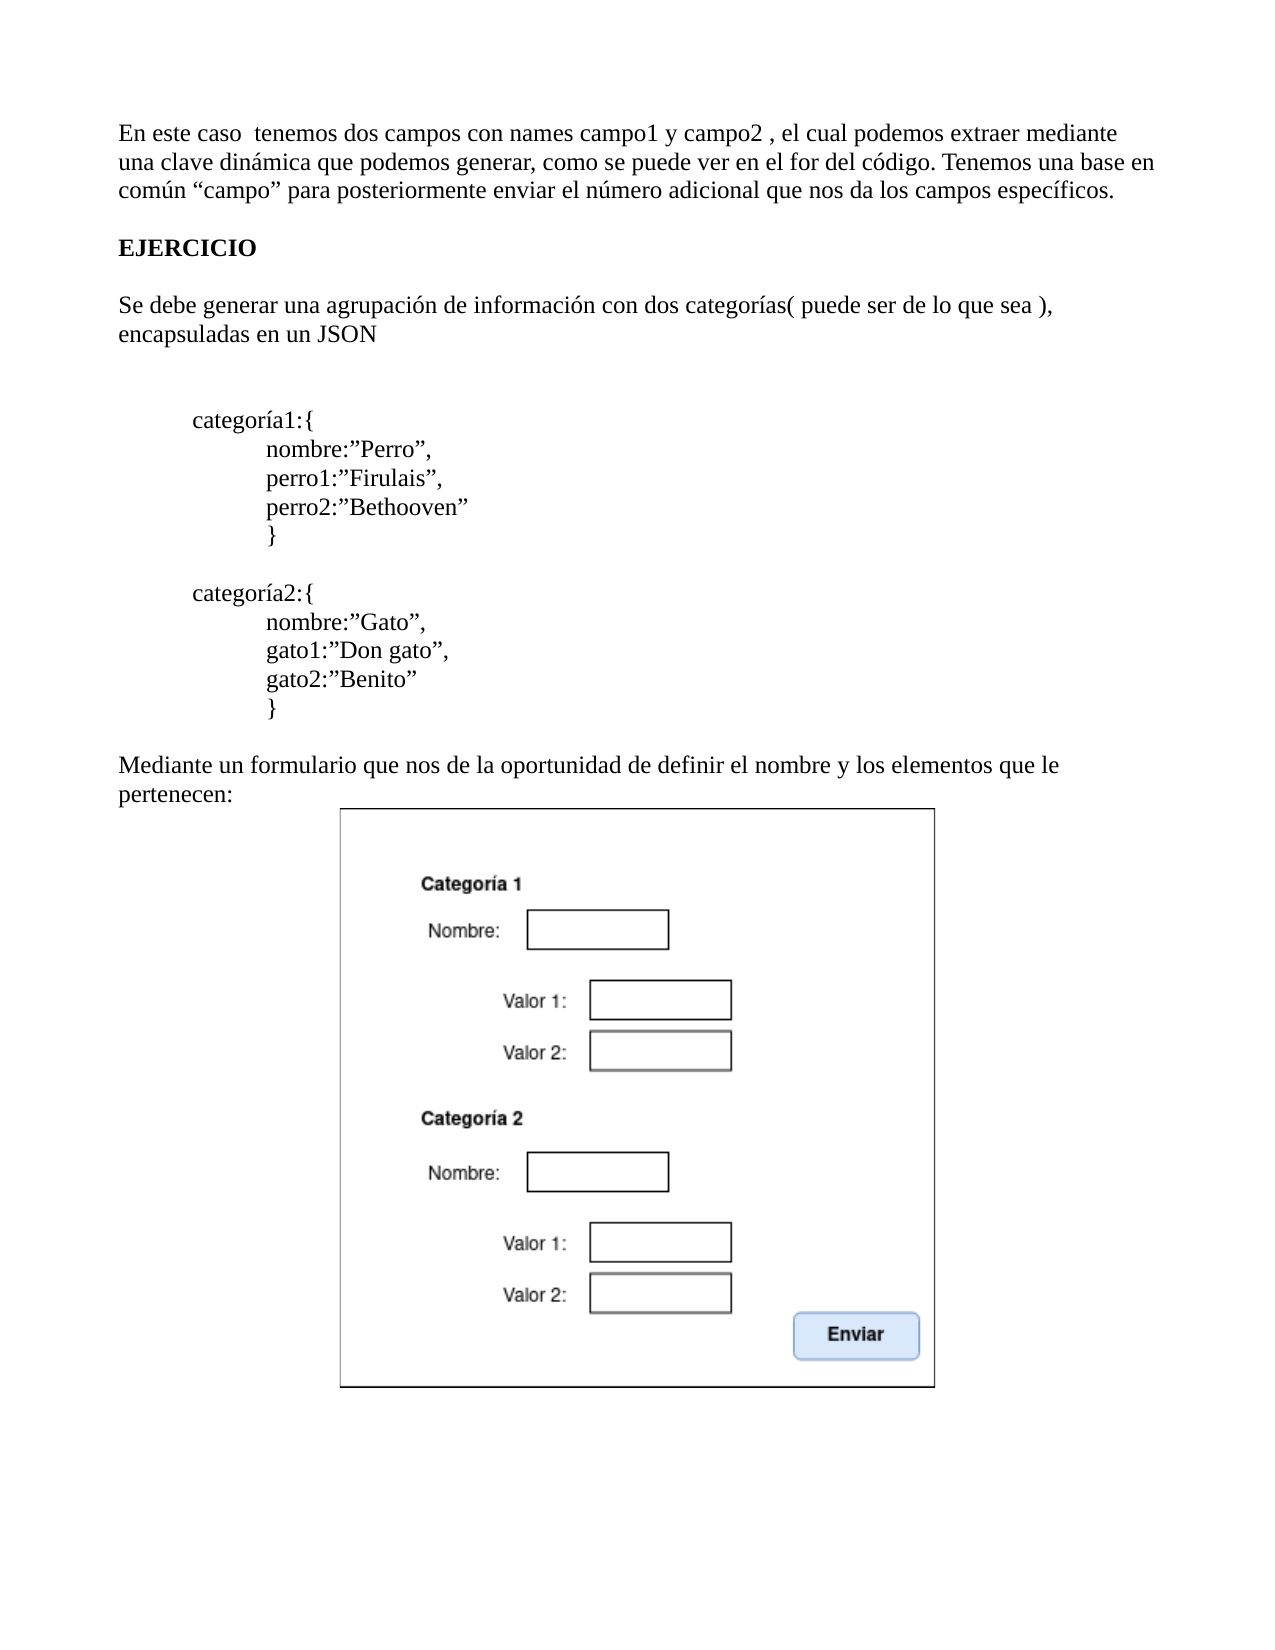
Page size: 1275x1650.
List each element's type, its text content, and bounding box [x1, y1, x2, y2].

text Mediante un formulario que nos de la oportunidad de definir el nombre y los elementos que le pertenecen: [118, 751, 1157, 808]
text gato2:”Benito” [118, 664, 1157, 693]
picture [339, 808, 936, 1388]
text gato1:”Don gato”, [118, 636, 1157, 664]
text perro2:”Bethooven” [118, 492, 1157, 521]
text En este caso tenemos dos campos con names campo1 y campo2 , el cual podemos extraer mediante una clave dinámica que podemos generar, como se puede ver en el for del código. Tenemos una base en común “campo” para posteriormente enviar el número adicional que nos da los campos específicos. [118, 118, 1157, 204]
text EJERCICIO [118, 233, 1157, 262]
text categoría1:{ [118, 406, 1157, 434]
text categoría2:{ [118, 578, 1157, 607]
text nombre:”Gato”, [118, 607, 1157, 636]
text nombre:”Perro”, [118, 434, 1157, 463]
text } [118, 521, 1157, 549]
text perro1:”Firulais”, [118, 463, 1157, 492]
text Se debe generar una agrupación de información con dos categorías( puede ser de lo que sea ), encapsuladas en un JSON [118, 291, 1157, 348]
text } [118, 693, 1157, 722]
